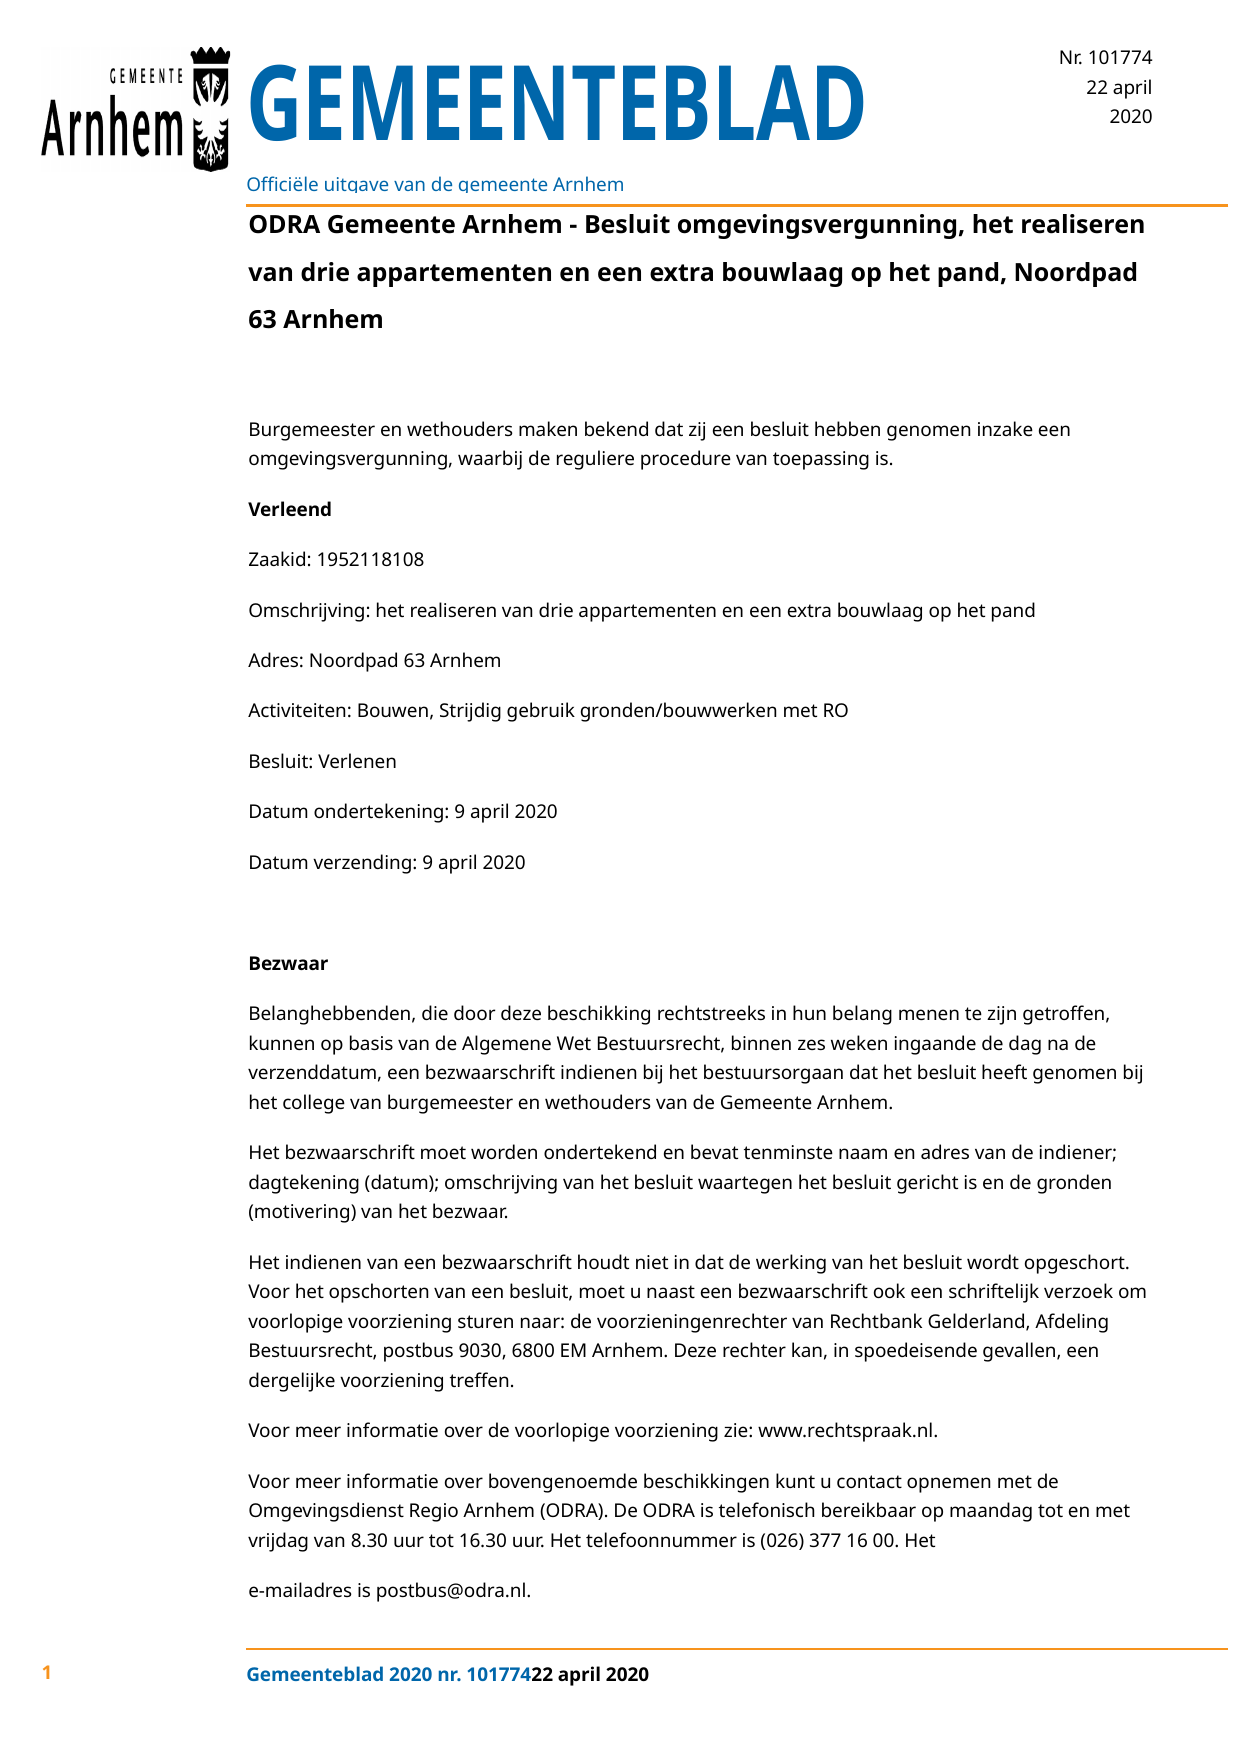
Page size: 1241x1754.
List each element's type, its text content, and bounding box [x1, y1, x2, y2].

text Voor meer informatie over bovengenoemde beschikkingen kunt u contact opnemen met de Omgevingsdienst Regio Arnhem (ODRA). De ODRA is telefonisch bereikbaar op maandag tot en met vrijdag van 8.30 uur tot 16.30 uur. Het telefoonnummer is (026) 377 16 00. Het [248, 1468, 1152, 1553]
text Bezwaar [248, 950, 1152, 975]
text Voor meer informatie over de voorlopige voorziening zie: www.rechtspraak.nl. [248, 1418, 1152, 1443]
text Adres: Noordpad 63 Arnhem [248, 647, 1152, 673]
text Besluit: Verlenen [248, 748, 1152, 774]
text Zaakid: 1952118108 [248, 546, 1152, 572]
text Het bezwaarschrift moet worden ondertekend en bevat tenminste naam en adres van de indiener; dagtekening (datum); omschrijving van het besluit waartegen het besluit gericht is en de gronden (motivering) van het bezwaar. [248, 1139, 1152, 1224]
picture [41, 47, 231, 172]
text Verleend [248, 496, 1152, 522]
text Het indienen van een bezwaarschrift houdt niet in dat de werking van het besluit wordt opgeschort. Voor het opschorten van een besluit, moet u naast een bezwaarschrift ook een schriftelijk verzoek om voorlopige voorziening sturen naar: de voorzieningenrechter van Rechtbank Gelderland, Afdeling Bestuursrecht, postbus 9030, 6800 EM Arnhem. Deze rechter kan, in spoedeisende gevallen, een dergelijke voorziening treffen. [248, 1249, 1152, 1393]
text Datum verzending: 9 april 2020 [248, 849, 1152, 874]
text Burgemeester en wethouders maken bekend dat zij een besluit hebben genomen inzake een omgevingsvergunning, waarbij de reguliere procedure van toepassing is. [248, 416, 1152, 471]
text Omschrijving: het realiseren van drie appartementen en een extra bouwlaag op het pand [248, 597, 1152, 622]
text Datum ondertekening: 9 april 2020 [248, 798, 1152, 824]
text Activiteiten: Bouwen, Strijdig gebruik gronden/bouwwerken met RO [248, 698, 1152, 723]
text ODRA Gemeente Arnhem - Besluit omgevingsvergunning, het realiseren van drie appartementen en een extra bouwlaag op het pand, Noordpad 63 Arnhem [248, 207, 1152, 336]
text Belanghebbenden, die door deze beschikking rechtstreeks in hun belang menen te zijn getroffen, kunnen op basis van de Algemene Wet Bestuursrecht, binnen zes weken ingaande de dag na de verzenddatum, een bezwaarschrift indienen bij het bestuursorgaan dat het besluit heeft genomen bij het college van burgemeester en wethouders van de Gemeente Arnhem. [248, 1000, 1152, 1114]
text e-mailadres is postbus@odra.nl. [248, 1578, 1152, 1603]
